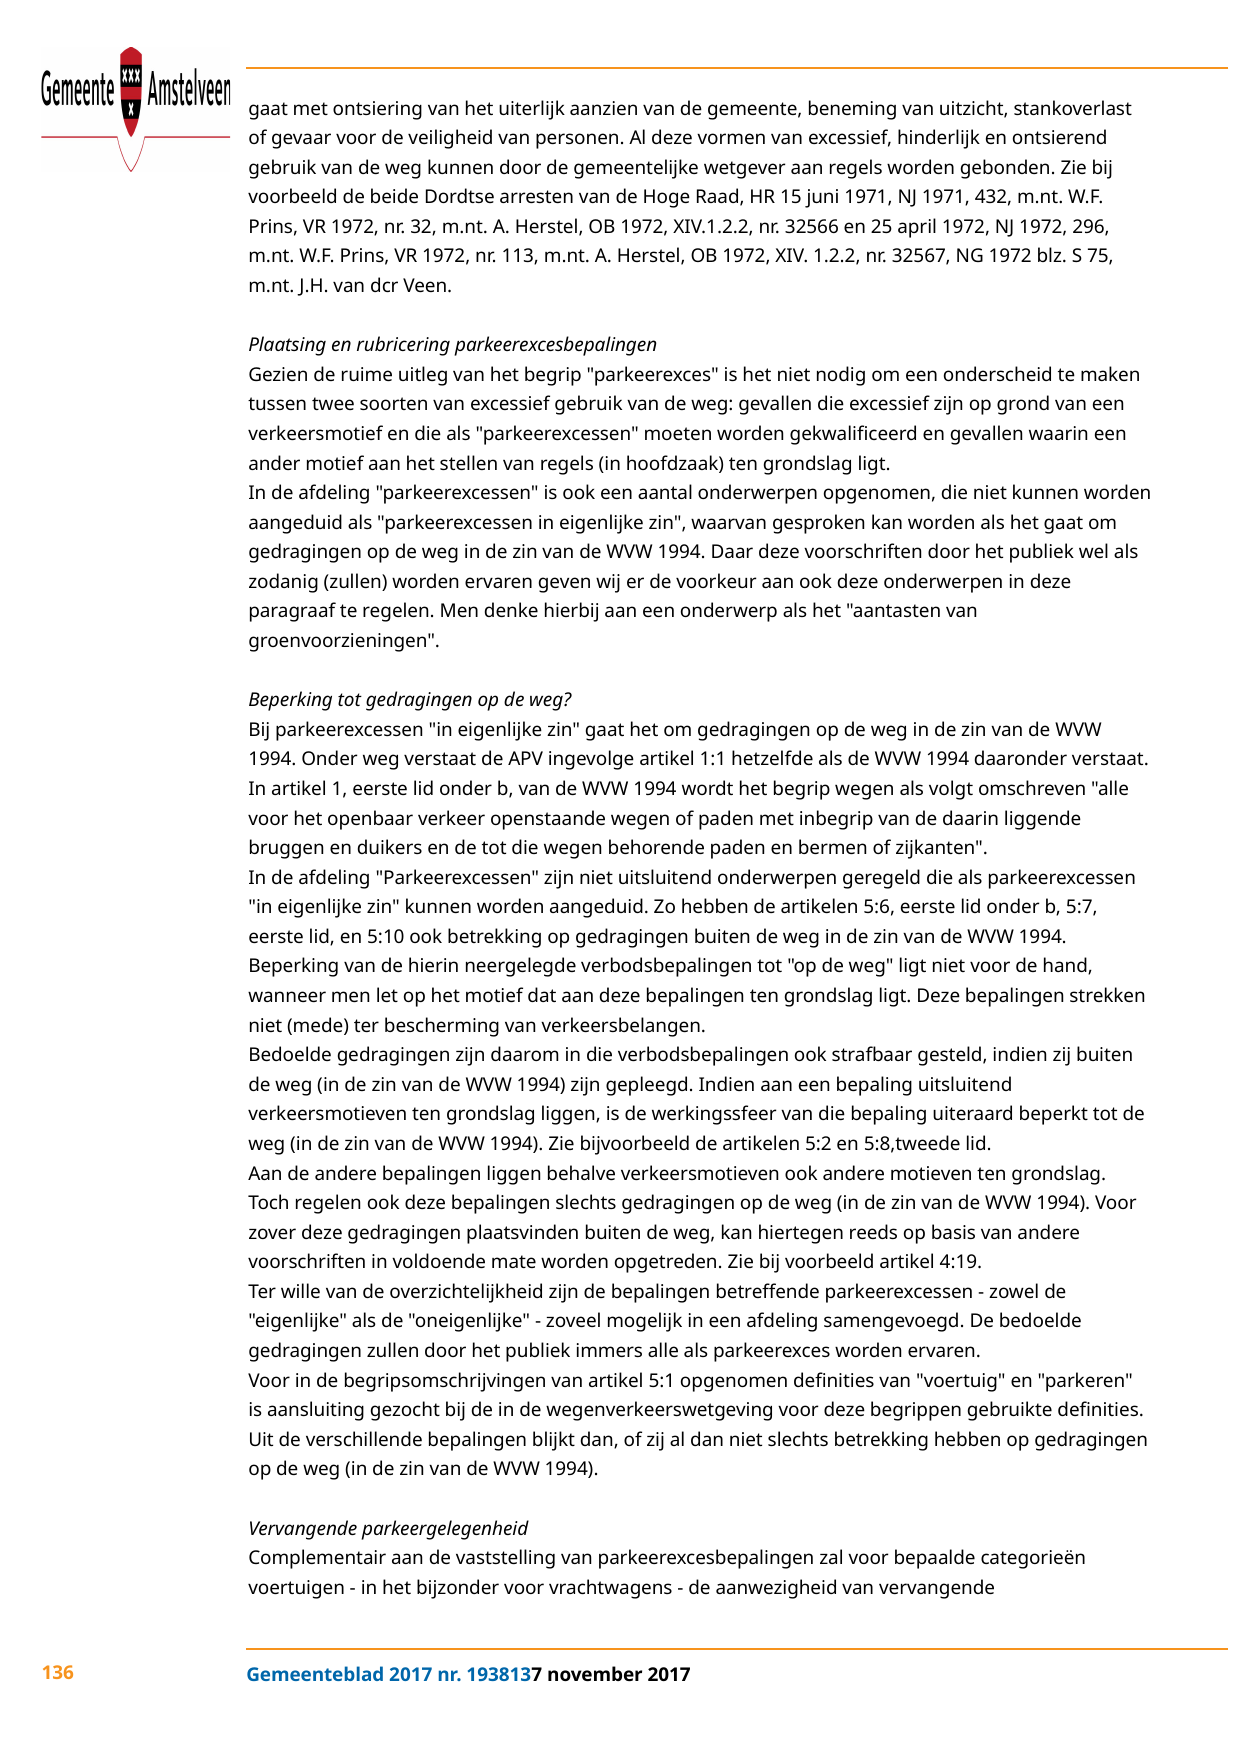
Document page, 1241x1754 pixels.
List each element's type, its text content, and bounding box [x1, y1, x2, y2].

text Bedoelde gedragingen zijn daarom in die verbodsbepalingen ook strafbaar gesteld, indien zij buiten de weg (in de zin van de WVW 1994) zijn gepleegd. Indien aan een bepaling uitsluitend verkeersmotieven ten grondslag liggen, is de werkingssfeer van die bepaling uiteraard beperkt tot de weg (in de zin van de WVW 1994). Zie bijvoorbeeld de artikelen 5:2 en 5:8,tweede lid. [248, 1041, 1152, 1156]
text Aan de andere bepalingen liggen behalve verkeersmotieven ook andere motieven ten grondslag. Toch regelen ook deze bepalingen slechts gedragingen op de weg (in de zin van de WVW 1994). Voor zover deze gedragingen plaatsvinden buiten de weg, kan hiertegen reeds op basis van andere voorschriften in voldoende mate worden opgetreden. Zie bij voorbeeld artikel 4:19. [248, 1160, 1152, 1274]
text In de afdeling "Parkeerexcessen" zijn niet uitsluitend onderwerpen geregeld die als parkeerexcessen "in eigenlijke zin" kunnen worden aangeduid. Zo hebben de artikelen 5:6, eerste lid onder b, 5:7, eerste lid, en 5:10 ook betrekking op gedragingen buiten de weg in de zin van de WVW 1994. Beperking van de hierin neergelegde verbodsbepalingen tot "op de weg" ligt niet voor de hand, wanneer men let op het motief dat aan deze bepalingen ten grondslag ligt. Deze bepalingen strekken niet (mede) ter bescherming van verkeersbelangen. [248, 864, 1152, 1038]
text Ter wille van de overzichtelijkheid zijn de bepalingen betreffende parkeerexcessen - zowel de "eigenlijke" als de "oneigenlijke" - zoveel mogelijk in een afdeling samengevoegd. De bedoelde gedragingen zullen door het publiek immers alle als parkeerexces worden ervaren. [248, 1278, 1152, 1363]
text Bij parkeerexcessen "in eigenlijke zin" gaat het om gedragingen op de weg in de zin van de WVW 1994. Onder weg verstaat de APV ingevolge artikel 1:1 hetzelfde als de WVW 1994 daaronder verstaat. In artikel 1, eerste lid onder b, van de WVW 1994 wordt het begrip wegen als volgt omschreven "alle voor het openbaar verkeer openstaande wegen of paden met inbegrip van de daarin liggende bruggen en duikers en de tot die wegen behorende paden en bermen of zijkanten". [248, 716, 1152, 860]
text Complementair aan de vaststelling van parkeerexcesbepalingen zal voor bepaalde categorieën voertuigen - in het bijzonder voor vrachtwagens - de aanwezigheid van vervangende [248, 1544, 1152, 1600]
text Gezien de ruime uitleg van het begrip "parkeerexces" is het niet nodig om een onderscheid te maken tussen twee soorten van excessief gebruik van de weg: gevallen die excessief zijn op grond van een verkeersmotief en die als "parkeerexcessen" moeten worden gekwalificeerd en gevallen waarin een ander motief aan het stellen van regels (in hoofdzaak) ten grondslag ligt. [248, 361, 1152, 476]
text Plaatsing en rubricering parkeerexcesbepalingen [248, 331, 1152, 357]
text In de afdeling "parkeerexcessen" is ook een aantal onderwerpen opgenomen, die niet kunnen worden aangeduid als "parkeerexcessen in eigenlijke zin", waarvan gesproken kan worden als het gaat om gedragingen op de weg in de zin van de WVW 1994. Daar deze voorschriften door het publiek wel als zodanig (zullen) worden ervaren geven wij er de voorkeur aan ook deze onderwerpen in deze paragraaf te regelen. Men denke hierbij aan een onderwerp als het "aantasten van groenvoorzieningen". [248, 479, 1152, 653]
text Voor in de begripsomschrijvingen van artikel 5:1 opgenomen definities van "voertuig" en "parkeren" is aansluiting gezocht bij de in de wegenverkeerswetgeving voor deze begrippen gebruikte definities. Uit de verschillende bepalingen blijkt dan, of zij al dan niet slechts betrekking hebben op gedragingen op de weg (in de zin van de WVW 1994). [248, 1367, 1152, 1481]
text gaat met ontsiering van het uiterlijk aanzien van de gemeente, beneming van uitzicht, stankoverlast of gevaar voor de veiligheid van personen. Al deze vormen van excessief, hinderlijk en ontsierend gebruik van de weg kunnen door de gemeentelijke wetgever aan regels worden gebonden. Zie bij voorbeeld de beide Dordtse arresten van de Hoge Raad, HR 15 juni 1971, NJ 1971, 432, m.nt. W.F. Prins, VR 1972, nr. 32, m.nt. A. Herstel, OB 1972, XIV.1.2.2, nr. 32566 en 25 april 1972, NJ 1972, 296, m.nt. W.F. Prins, VR 1972, nr. 113, m.nt. A. Herstel, OB 1972, XIV. 1.2.2, nr. 32567, NG 1972 blz. S 75, m.nt. J.H. van dcr Veen. [248, 95, 1152, 298]
text Vervangende parkeergelegenheid [248, 1515, 1152, 1541]
picture [41, 47, 231, 172]
text Beperking tot gedragingen op de weg? [248, 686, 1152, 712]
